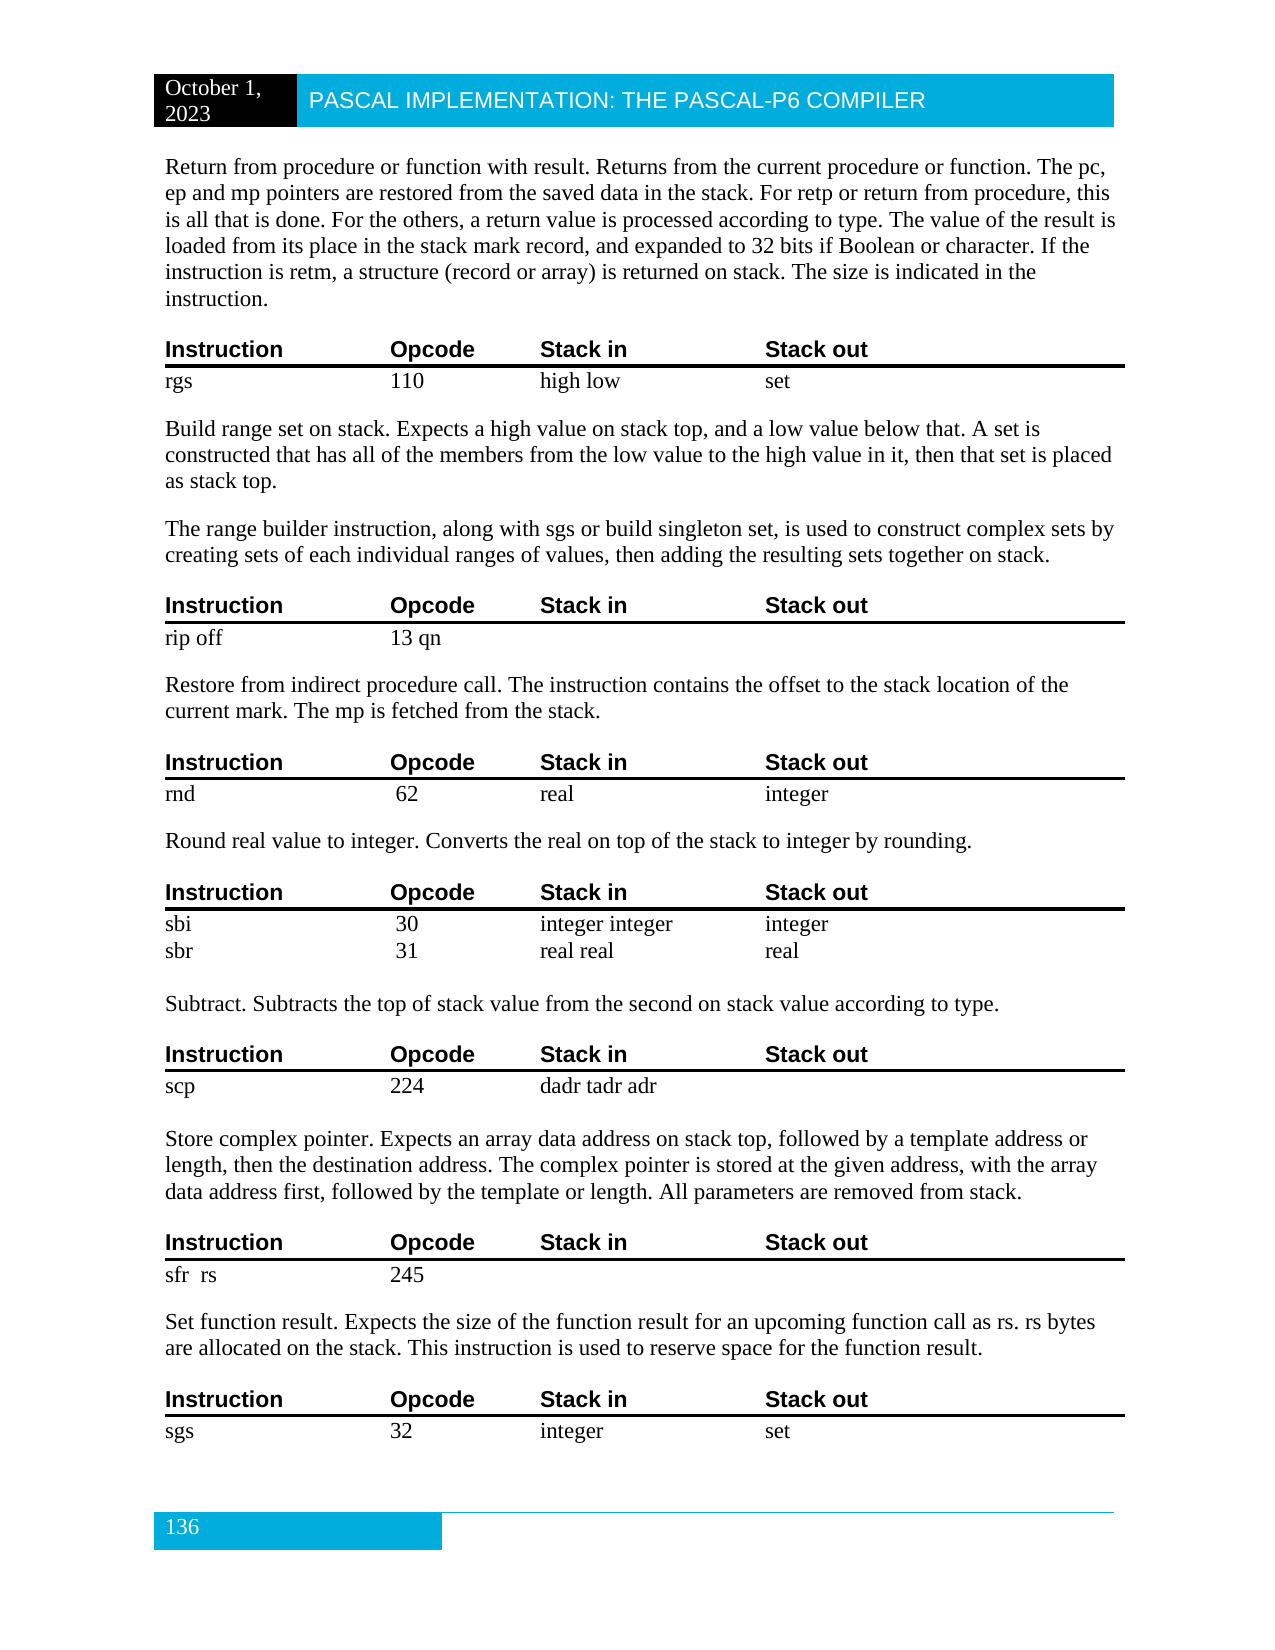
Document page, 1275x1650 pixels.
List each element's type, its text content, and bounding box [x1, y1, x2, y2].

text Return from procedure or function with result. Returns from the current procedure or function. The pc, ep and mp pointers are restored from the saved data in the stack. For retp or return from procedure, this is all that is done. For the others, a return value is processed according to type. The value of the result is loaded from its place in the stack mark record, and expanded to 32 bits if Boolean or character. If the instruction is retm, a structure (record or array) is returned on stack. The size is indicated in the instruction. [165, 153, 1125, 311]
text Store complex pointer. Expects an array data address on stack top, followed by a template address or length, then the destination address. The complex pointer is stored at the given address, with the array data address first, followed by the template or length. All parameters are removed from stack. [165, 1125, 1125, 1204]
text scp 224 dadr tadr adr [165, 1072, 1125, 1099]
text Subtract. Subtracts the top of stack value from the second on stack value according to type. [165, 989, 1125, 1016]
text Instruction Opcode Stack in Stack out [165, 1041, 1125, 1069]
text rgs 110 high low set [165, 368, 1125, 394]
text Restore from indirect procedure call. The instruction contains the offset to the stack location of the current mark. The mp is fetched from the stack. [165, 671, 1125, 724]
text Instruction Opcode Stack in Stack out [165, 749, 1125, 777]
text Instruction Opcode Stack in Stack out [165, 592, 1125, 621]
text sbi 30 integer integer integer [165, 911, 1125, 937]
text Instruction Opcode Stack in Stack out [165, 1229, 1125, 1258]
text sbr 31 real real real [165, 937, 1125, 963]
text sgs 32 integer set [165, 1417, 1125, 1444]
text rnd 62 real integer [165, 780, 1125, 807]
text Instruction Opcode Stack in Stack out [165, 336, 1125, 364]
text Instruction Opcode Stack in Stack out [165, 879, 1125, 907]
text Set function result. Expects the size of the function result for an upcoming function call as rs. rs bytes are allocated on the stack. This instruction is used to reserve space for the function result. [165, 1308, 1125, 1361]
text The range builder instruction, along with sgs or build singleton set, is used to construct complex sets by creating sets of each individual ranges of values, then adding the resulting sets together on stack. [165, 515, 1125, 567]
text Instruction Opcode Stack in Stack out [165, 1386, 1125, 1414]
text Round real value to integer. Converts the real on top of the stack to integer by rounding. [165, 828, 1125, 854]
text rip off 13 qn [165, 624, 1125, 650]
text Build range set on stack. Expects a high value on stack top, and a low value below that. A set is constructed that has all of the members from the low value to the high value in it, then that set is placed as stack top. [165, 415, 1125, 494]
text sfr rs 245 [165, 1261, 1125, 1287]
